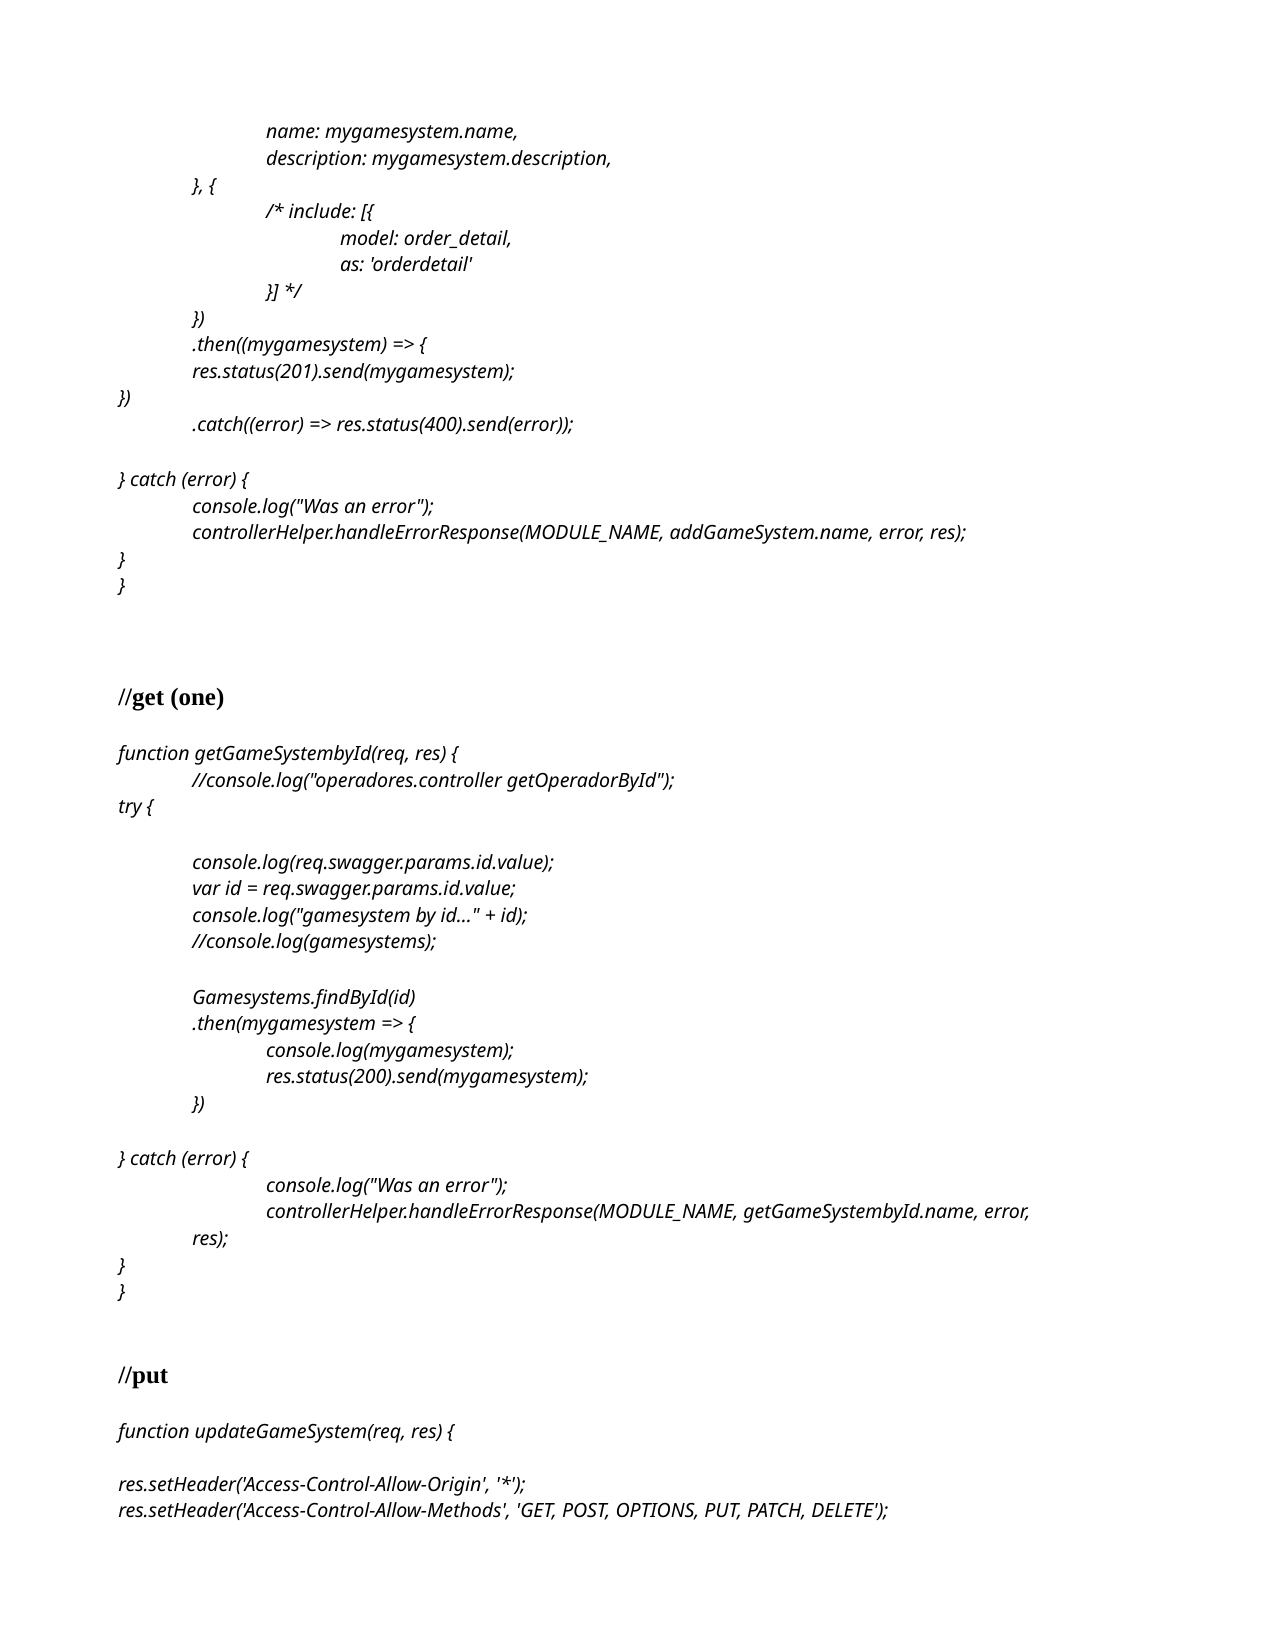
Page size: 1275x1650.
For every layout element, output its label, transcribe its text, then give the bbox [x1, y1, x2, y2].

text controllerHelper.handleErrorResponse(MODULE_NAME, addGameSystem.name, error, res); [118, 519, 1157, 545]
text description: mygamesystem.description, [118, 145, 1157, 171]
text //get (one) [118, 682, 1157, 711]
text console.log(req.swagger.params.id.value); [118, 848, 1157, 875]
text /* include: [{ [118, 198, 1157, 224]
text //console.log(gamesystems); [118, 928, 1157, 955]
text } [118, 545, 1157, 572]
text }) [118, 1090, 1157, 1116]
text console.log("Was an error"); [118, 1172, 1157, 1198]
text }) [118, 304, 1157, 331]
text } [118, 1278, 1157, 1304]
text } [118, 1251, 1157, 1278]
text res.setHeader('Access-Control-Allow-Origin', '*'); [118, 1470, 1157, 1497]
text console.log(mygamesystem); [118, 1037, 1157, 1063]
text model: order_detail, [118, 224, 1157, 251]
text function getGameSystembyId(req, res) { [118, 740, 1157, 767]
text res.status(200).send(mygamesystem); [118, 1063, 1157, 1090]
text as: 'orderdetail' [118, 251, 1157, 277]
text controllerHelper.handleErrorResponse(MODULE_NAME, getGameSystembyId.name, error, res); [118, 1198, 1157, 1251]
text }, { [118, 171, 1157, 198]
text name: mygamesystem.name, [118, 118, 1157, 145]
text } [118, 572, 1157, 598]
text .then((mygamesystem) => { [118, 331, 1157, 357]
text var id = req.swagger.params.id.value; [118, 875, 1157, 902]
text res.status(201).send(mygamesystem); [118, 357, 1157, 384]
text } catch (error) { [118, 1145, 1157, 1172]
text }) [118, 384, 1157, 410]
text }] */ [118, 277, 1157, 304]
text Gamesystems.findById(id) [118, 983, 1157, 1010]
text function updateGameSystem(req, res) { [118, 1417, 1157, 1444]
text .then(mygamesystem => { [118, 1010, 1157, 1037]
text //put [118, 1360, 1157, 1388]
text console.log("gamesystem by id..." + id); [118, 902, 1157, 928]
text } catch (error) { [118, 466, 1157, 492]
text //console.log("operadores.controller getOperadorById"); [118, 767, 1157, 793]
text res.setHeader('Access-Control-Allow-Methods', 'GET, POST, OPTIONS, PUT, PATCH, DELETE'); [118, 1497, 1157, 1523]
text console.log("Was an error"); [118, 492, 1157, 519]
text try { [118, 793, 1157, 820]
text .catch((error) => res.status(400).send(error)); [118, 410, 1157, 437]
